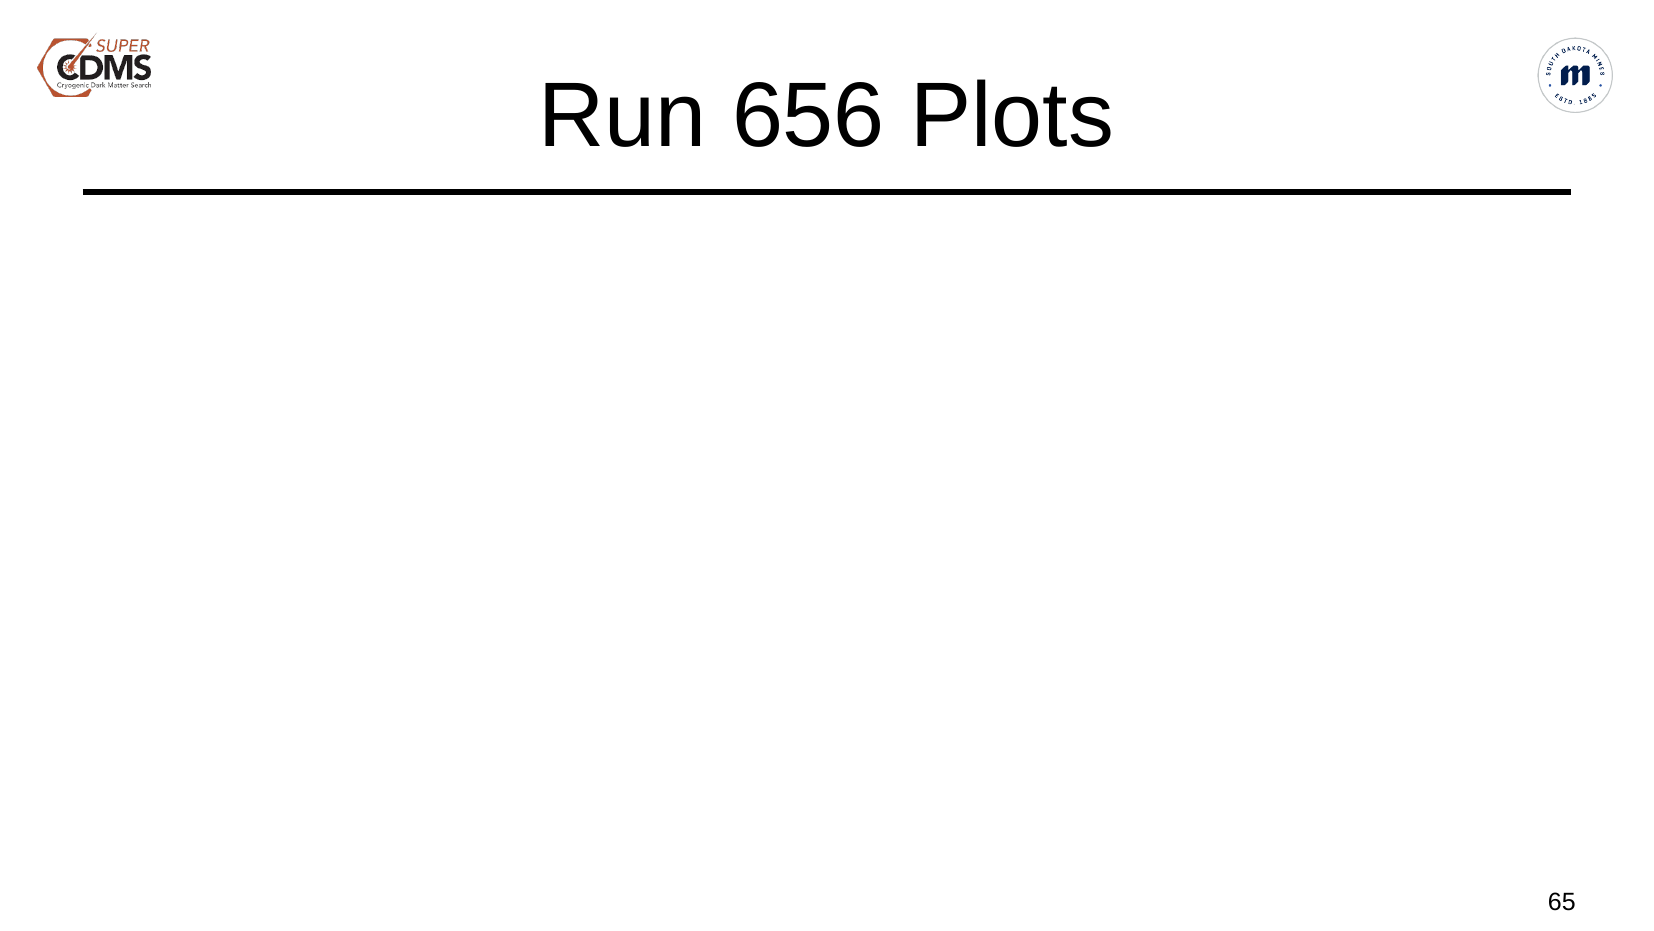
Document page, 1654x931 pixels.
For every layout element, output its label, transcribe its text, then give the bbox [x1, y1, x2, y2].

title Run 656 Plots [82, 37, 1571, 193]
picture [1571, 37, 1613, 113]
picture [37, 32, 151, 97]
